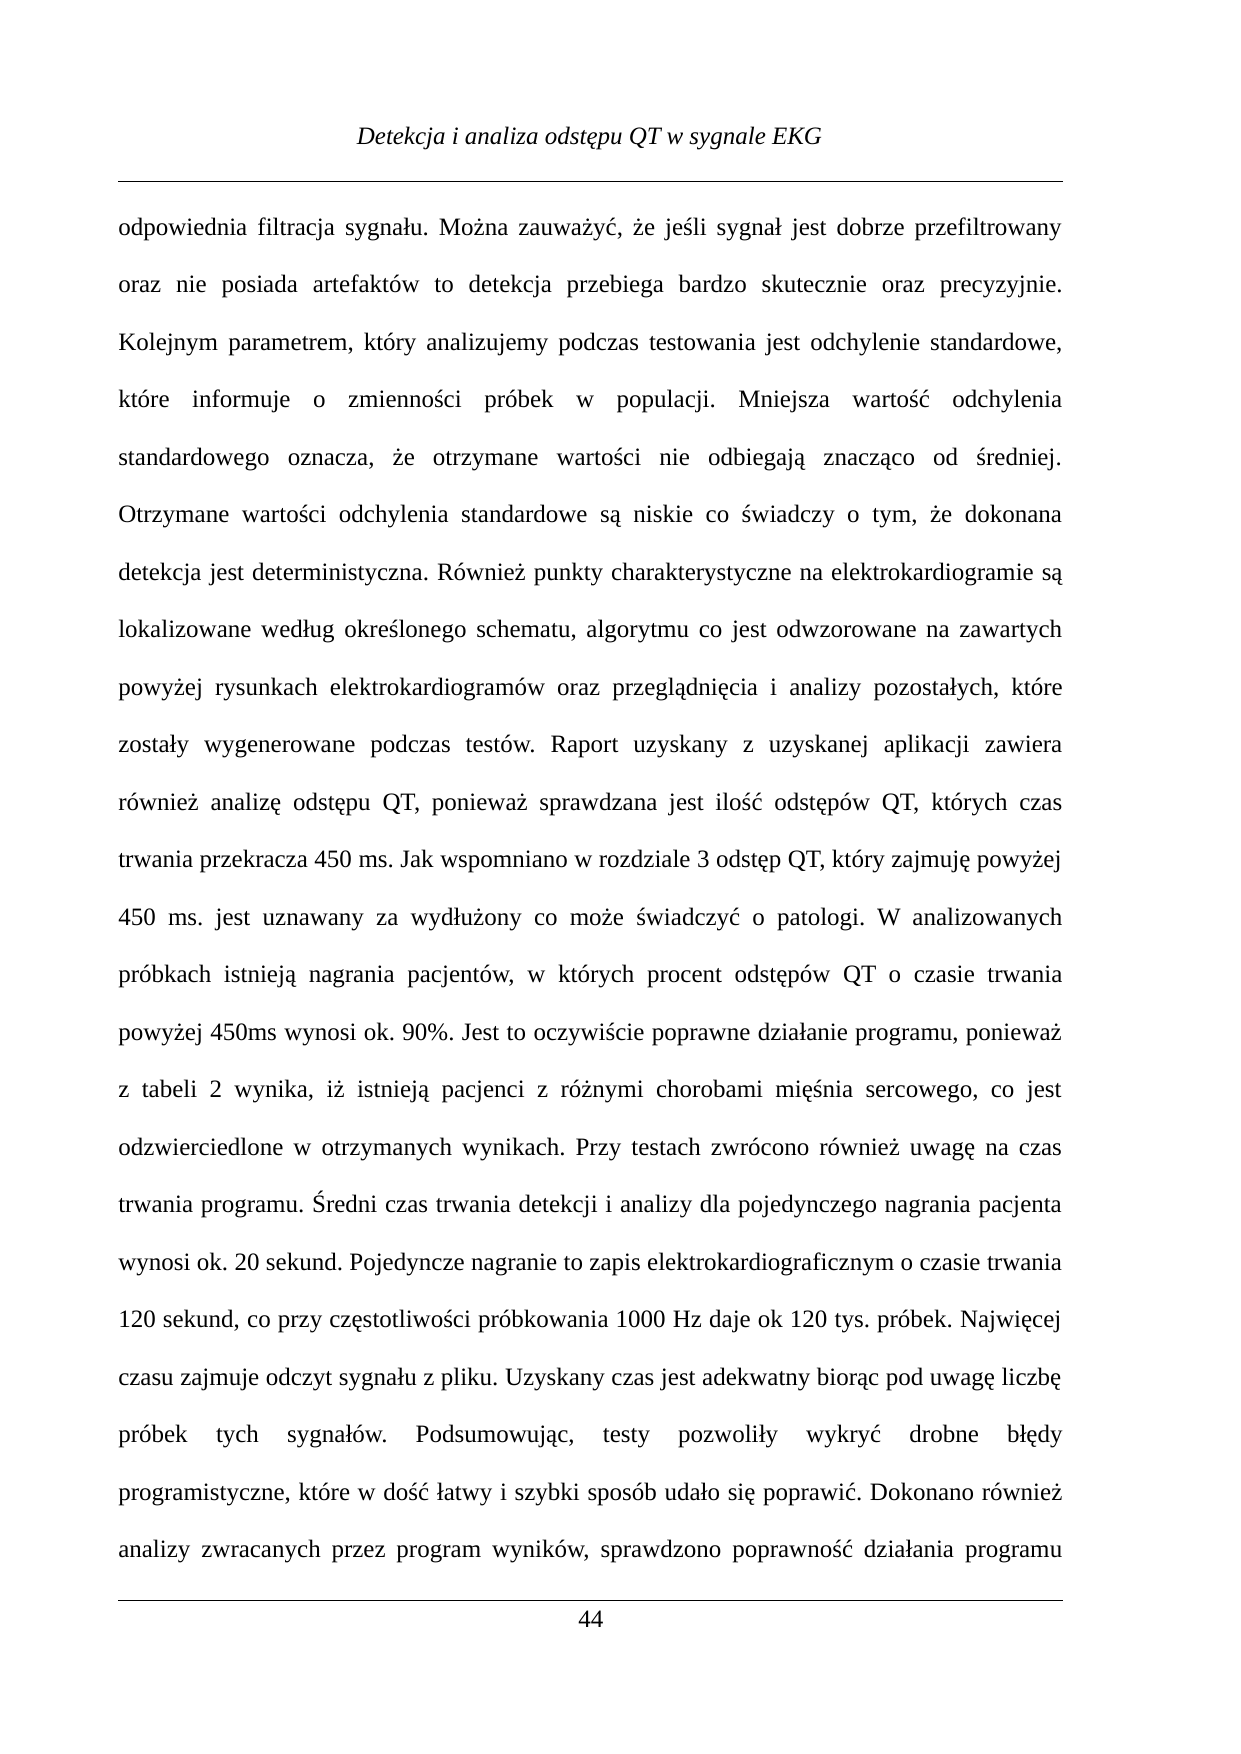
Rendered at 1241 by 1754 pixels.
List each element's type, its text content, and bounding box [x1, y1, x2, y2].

text odpowiednia filtracja sygnału. Można zauważyć, że jeśli sygnał jest dobrze przefiltrowany oraz nie posiada artefaktów to detekcja przebiega bardzo skutecznie oraz precyzyjnie. Kolejnym parametrem, który analizujemy podczas testowania jest odchylenie standardowe, które informuje o zmienności próbek w populacji. Mniejsza wartość odchylenia standardowego oznacza, że otrzymane wartości nie odbiegają znacząco od średniej. Otrzymane wartości odchylenia standardowe są niskie co świadczy o tym, że dokonana detekcja jest deterministyczna. Również punkty charakterystyczne na elektrokardiogramie są lokalizowane według określonego schematu, algorytmu co jest odwzorowane na zawartych powyżej rysunkach elektrokardiogramów oraz przeglądnięcia i analizy pozostałych, które zostały wygenerowane podczas testów. Raport uzyskany z uzyskanej aplikacji zawiera również analizę odstępu QT, ponieważ sprawdzana jest ilość odstępów QT, których czas trwania przekracza 450 ms. Jak wspomniano w rozdziale 3 odstęp QT, który zajmuję powyżej 450 ms. jest uznawany za wydłużony co może świadczyć o patologi. W analizowanych próbkach istnieją nagrania pacjentów, w których procent odstępów QT o czasie trwania powyżej 450ms wynosi ok. 90%. Jest to oczywiście poprawne działanie programu, ponieważ z tabeli 2 wynika, iż istnieją pacjenci z różnymi chorobami mięśnia sercowego, co jest odzwierciedlone w otrzymanych wynikach. Przy testach zwrócono również uwagę na czas trwania programu. Średni czas trwania detekcji i analizy dla pojedynczego nagrania pacjenta wynosi ok. 20 sekund. Pojedyncze nagranie to zapis elektrokardiograficznym o czasie trwania 120 sekund, co przy częstotliwości próbkowania 1000 Hz daje ok 120 tys. próbek. Najwięcej czasu zajmuje odczyt sygnału z pliku. Uzyskany czas jest adekwatny biorąc pod uwagę liczbę próbek tych sygnałów. Podsumowując, testy pozwoliły wykryć drobne błędy programistyczne, które w dość łatwy i szybki sposób udało się poprawić. Dokonano również analizy zwracanych przez program wyników, sprawdzono poprawność działania programu [118, 212, 1063, 1563]
